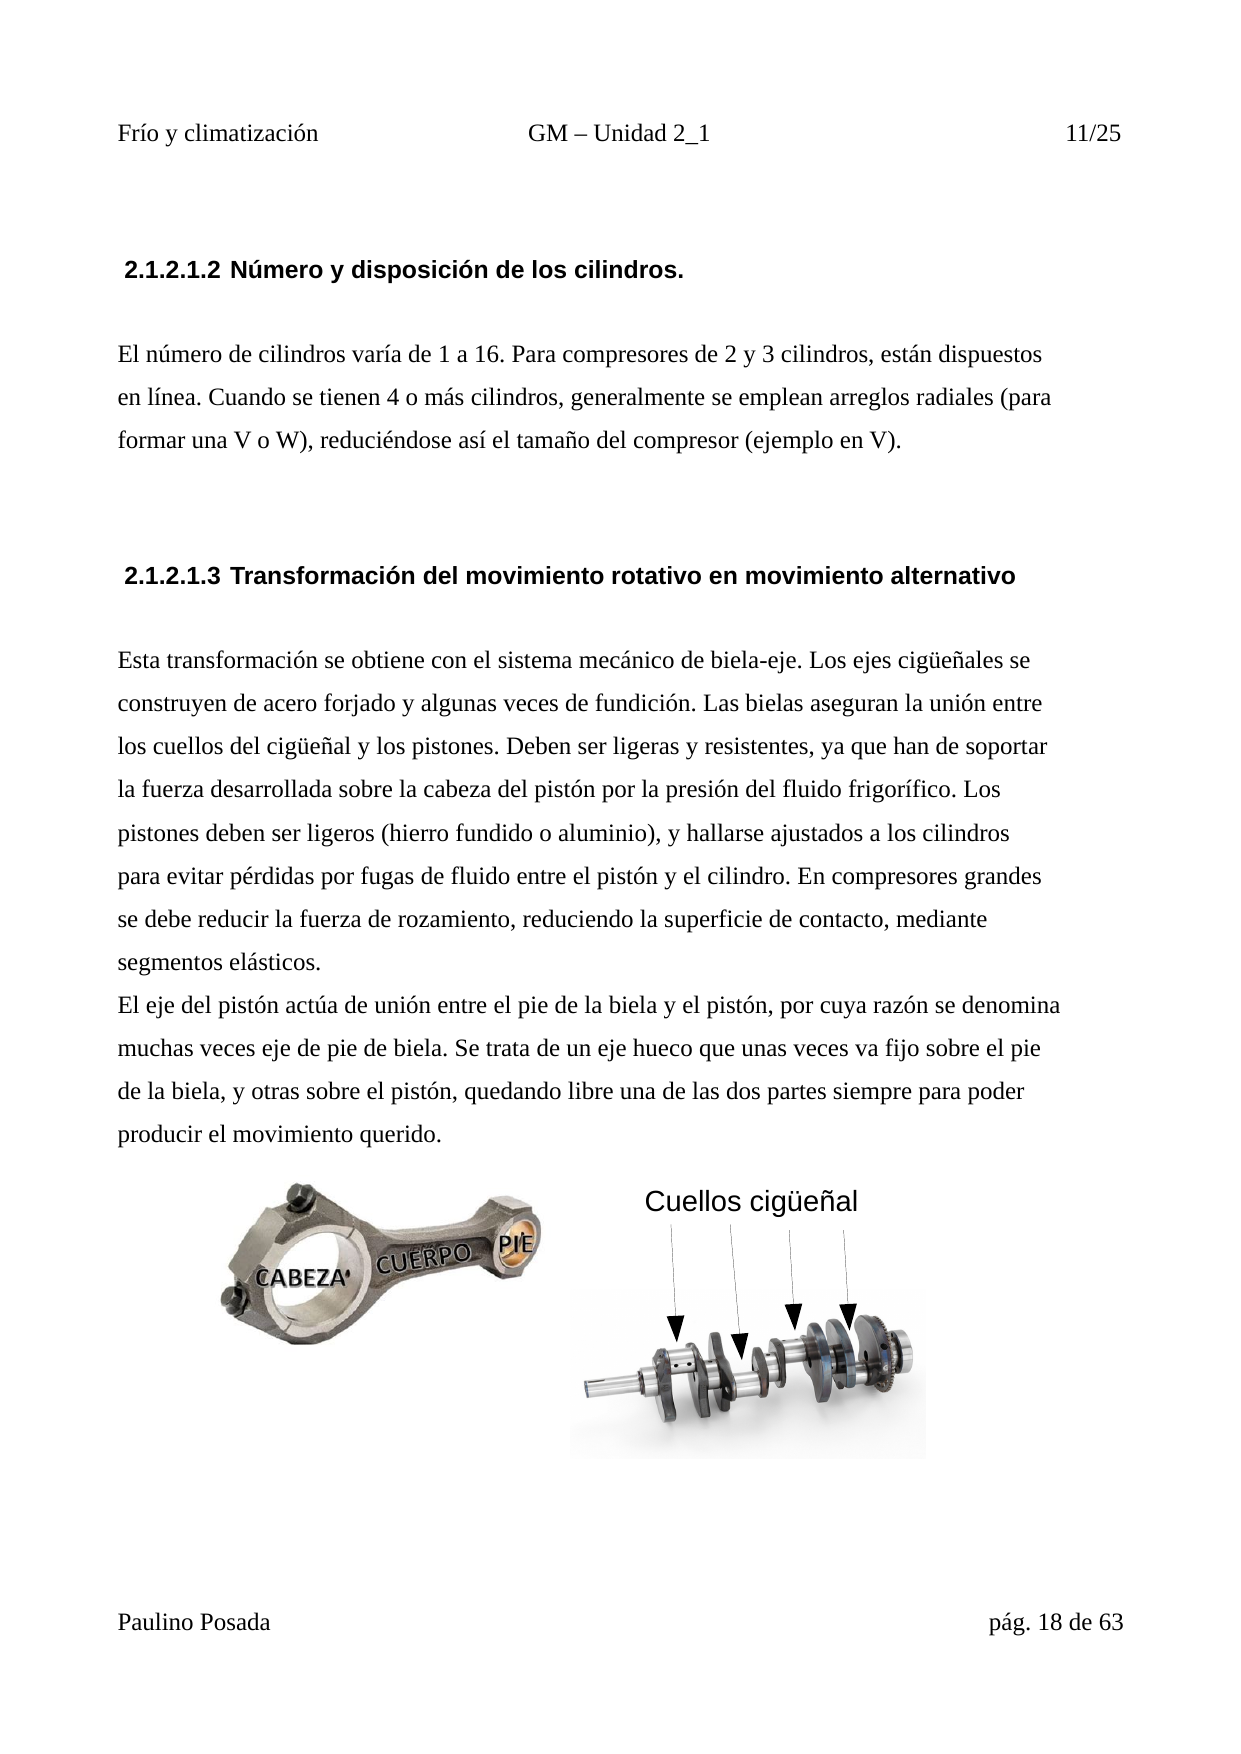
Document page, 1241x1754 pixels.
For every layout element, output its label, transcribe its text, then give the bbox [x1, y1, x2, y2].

text Esta transformación se obtiene con el sistema mecánico de biela-eje. Los ejes cigüeñales se [117, 645, 1123, 674]
text El eje del pistón actúa de unión entre el pie de la biela y el pistón, por cuya razón se denomina [117, 990, 1123, 1019]
text de la biela, y otras sobre el pistón, quedando libre una de las dos partes siempre para poder [117, 1076, 1123, 1105]
subtitle Número y disposición de los cilindros. [117, 255, 1123, 283]
text para evitar pérdidas por fugas de fluido entre el pistón y el cilindro. En compresores grandes [117, 861, 1123, 889]
text muchas veces eje de pie de biela. Se trata de un eje hueco que unas veces va fijo sobre el pie [117, 1033, 1123, 1062]
text segmentos elásticos. [117, 947, 1123, 976]
text en línea. Cuando se tienen 4 o más cilindros, generalmente se emplean arreglos radiales (para [117, 382, 1123, 411]
subtitle Transformación del movimiento rotativo en movimiento alternativo [117, 561, 1123, 589]
text se debe reducir la fuerza de rozamiento, reduciendo la superficie de contacto, mediante [117, 904, 1123, 933]
text producir el movimiento querido. [117, 1119, 1123, 1148]
text El número de cilindros varía de 1 a 16. Para compresores de 2 y 3 cilindros, están dispuestos [117, 339, 1123, 368]
text formar una V o W), reduciéndose así el tamaño del compresor (ejemplo en V). [117, 425, 1123, 454]
text construyen de acero forjado y algunas veces de fundición. Las bielas aseguran la unión entre [117, 688, 1123, 717]
picture [195, 1162, 926, 1459]
text los cuellos del cigüeñal y los pistones. Deben ser ligeras y resistentes, ya que han de soportar [117, 731, 1123, 760]
text la fuerza desarrollada sobre la cabeza del pistón por la presión del fluido frigorífico. Los [117, 774, 1123, 803]
text pistones deben ser ligeros (hierro fundido o aluminio), y hallarse ajustados a los cilindros [117, 818, 1123, 846]
